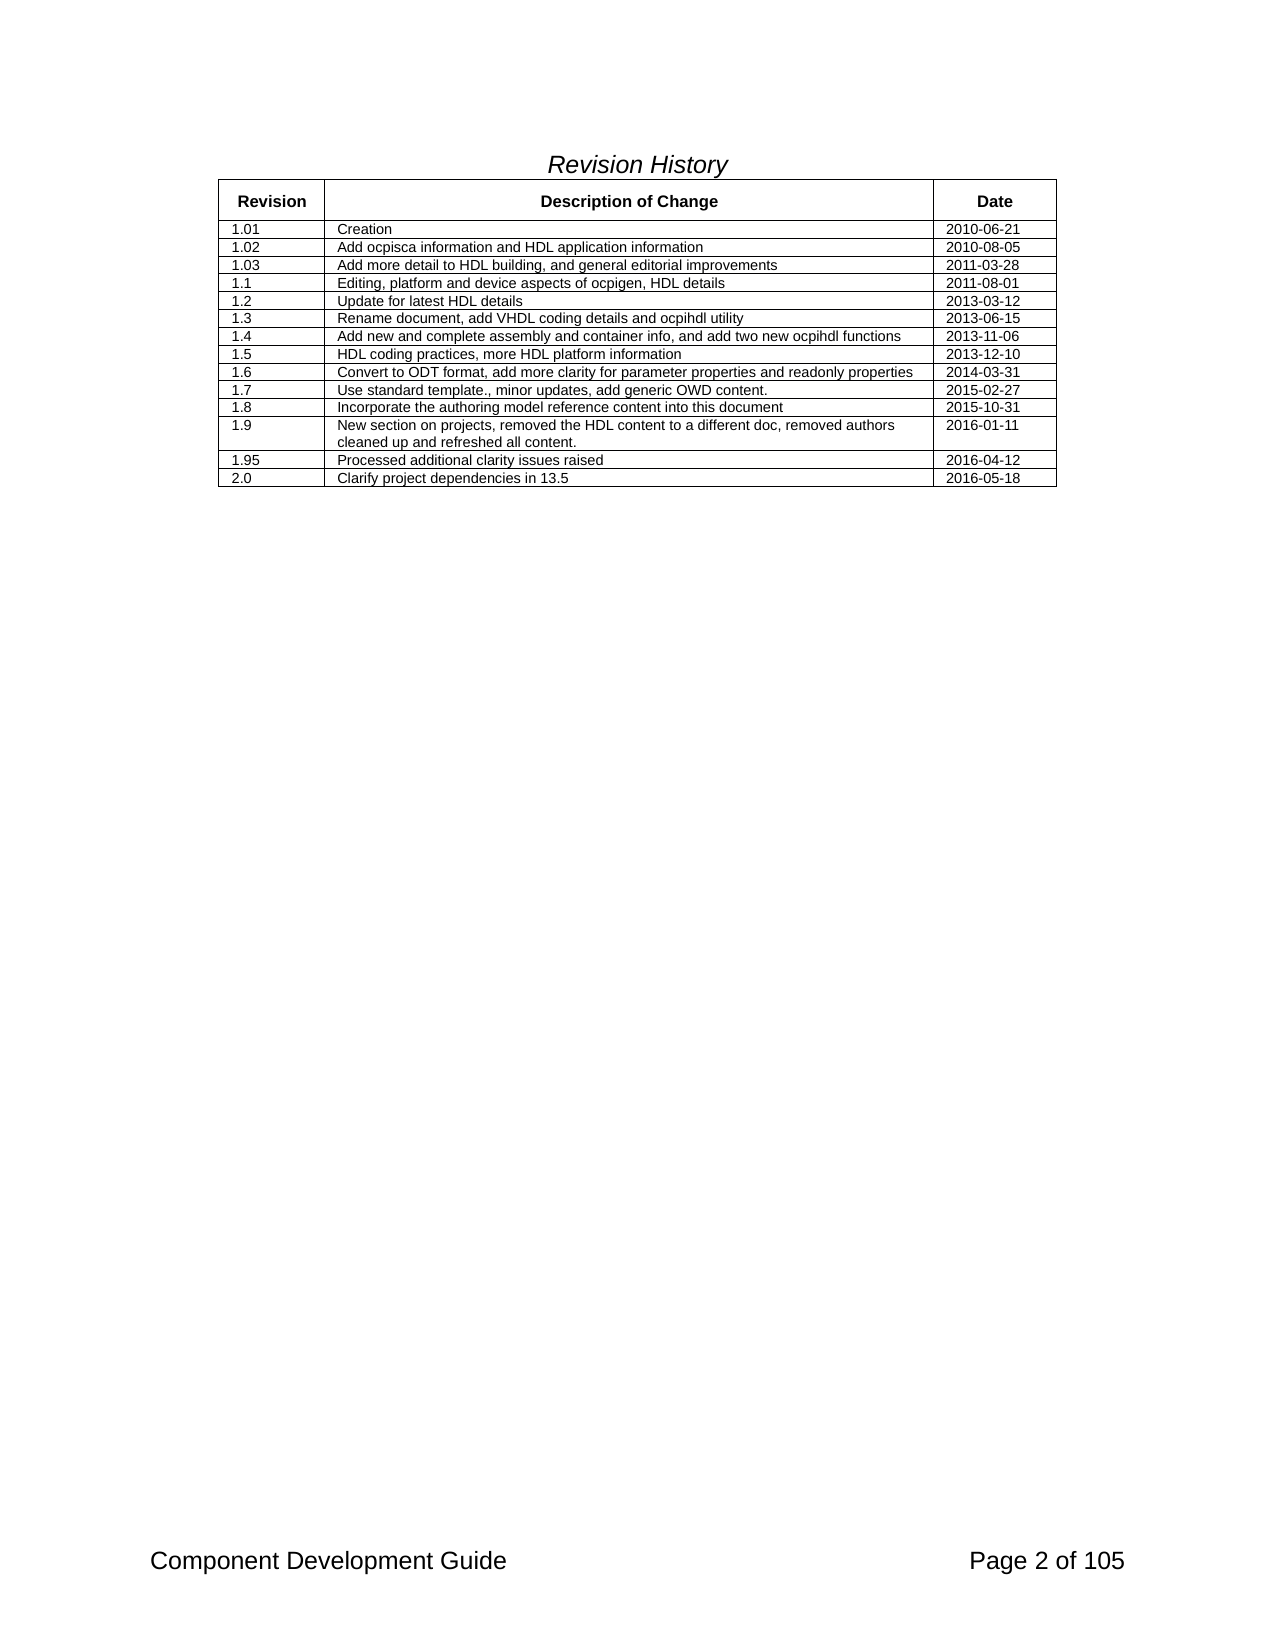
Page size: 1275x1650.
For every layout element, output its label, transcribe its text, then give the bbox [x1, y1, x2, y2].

table_cell 2013-12-10 [934, 346, 1056, 362]
table_cell 1.4 [219, 328, 324, 344]
table_cell 1.9 [219, 417, 324, 450]
table_cell 1.3 [219, 310, 324, 327]
table_cell 2010-06-21 [934, 221, 1056, 238]
table_cell 1.6 [219, 364, 324, 380]
table_cell 2016-01-11 [934, 417, 1056, 450]
table_cell New section on projects, removed the HDL content to a different doc, removed authors cleaned up and refreshed all content. [325, 417, 933, 450]
table_cell HDL coding practices, more HDL platform information [325, 346, 933, 362]
table_cell Rename document, add VHDL coding details and ocpihdl utility [325, 310, 933, 327]
table_cell 1.95 [219, 451, 324, 468]
table_cell Convert to ODT format, add more clarity for parameter properties and readonly properties [325, 364, 933, 380]
table_cell 2010-08-05 [934, 239, 1056, 256]
table_header Revision [219, 180, 324, 220]
table_cell 2013-06-15 [934, 310, 1056, 327]
table_cell Clarify project dependencies in 13.5 [325, 469, 933, 486]
table_cell 1.5 [219, 346, 324, 362]
table_cell Add new and complete assembly and container info, and add two new ocpihdl functions [325, 328, 933, 344]
table_cell Use standard template., minor updates, add generic OWD content. [325, 381, 933, 398]
text Revision History [150, 150, 1125, 179]
table_header Date [934, 180, 1056, 220]
table_cell 2011-03-28 [934, 257, 1056, 273]
table_cell Editing, platform and device aspects of ocpigen, HDL details [325, 274, 933, 291]
table_cell 1.7 [219, 381, 324, 398]
table_cell 2011-08-01 [934, 274, 1056, 291]
table_cell 2.0 [219, 469, 324, 486]
table_header Description of Change [325, 180, 933, 220]
table_cell 2013-03-12 [934, 292, 1056, 309]
table_cell 2013-11-06 [934, 328, 1056, 344]
table_cell Processed additional clarity issues raised [325, 451, 933, 468]
table_cell 2016-04-12 [934, 451, 1056, 468]
table_cell 1.02 [219, 239, 324, 256]
table_cell Add more detail to HDL building, and general editorial improvements [325, 257, 933, 273]
table_cell 2016-05-18 [934, 469, 1056, 486]
table_cell Add ocpisca information and HDL application information [325, 239, 933, 256]
table_cell 2015-10-31 [934, 399, 1056, 416]
table_cell 1.2 [219, 292, 324, 309]
table_cell Update for latest HDL details [325, 292, 933, 309]
table_cell 1.8 [219, 399, 324, 416]
table_cell 2015-02-27 [934, 381, 1056, 398]
table_cell Incorporate the authoring model reference content into this document [325, 399, 933, 416]
table_cell 1.1 [219, 274, 324, 291]
table_cell 1.01 [219, 221, 324, 238]
table_cell 1.03 [219, 257, 324, 273]
table_cell 2014-03-31 [934, 364, 1056, 380]
table_cell Creation [325, 221, 933, 238]
